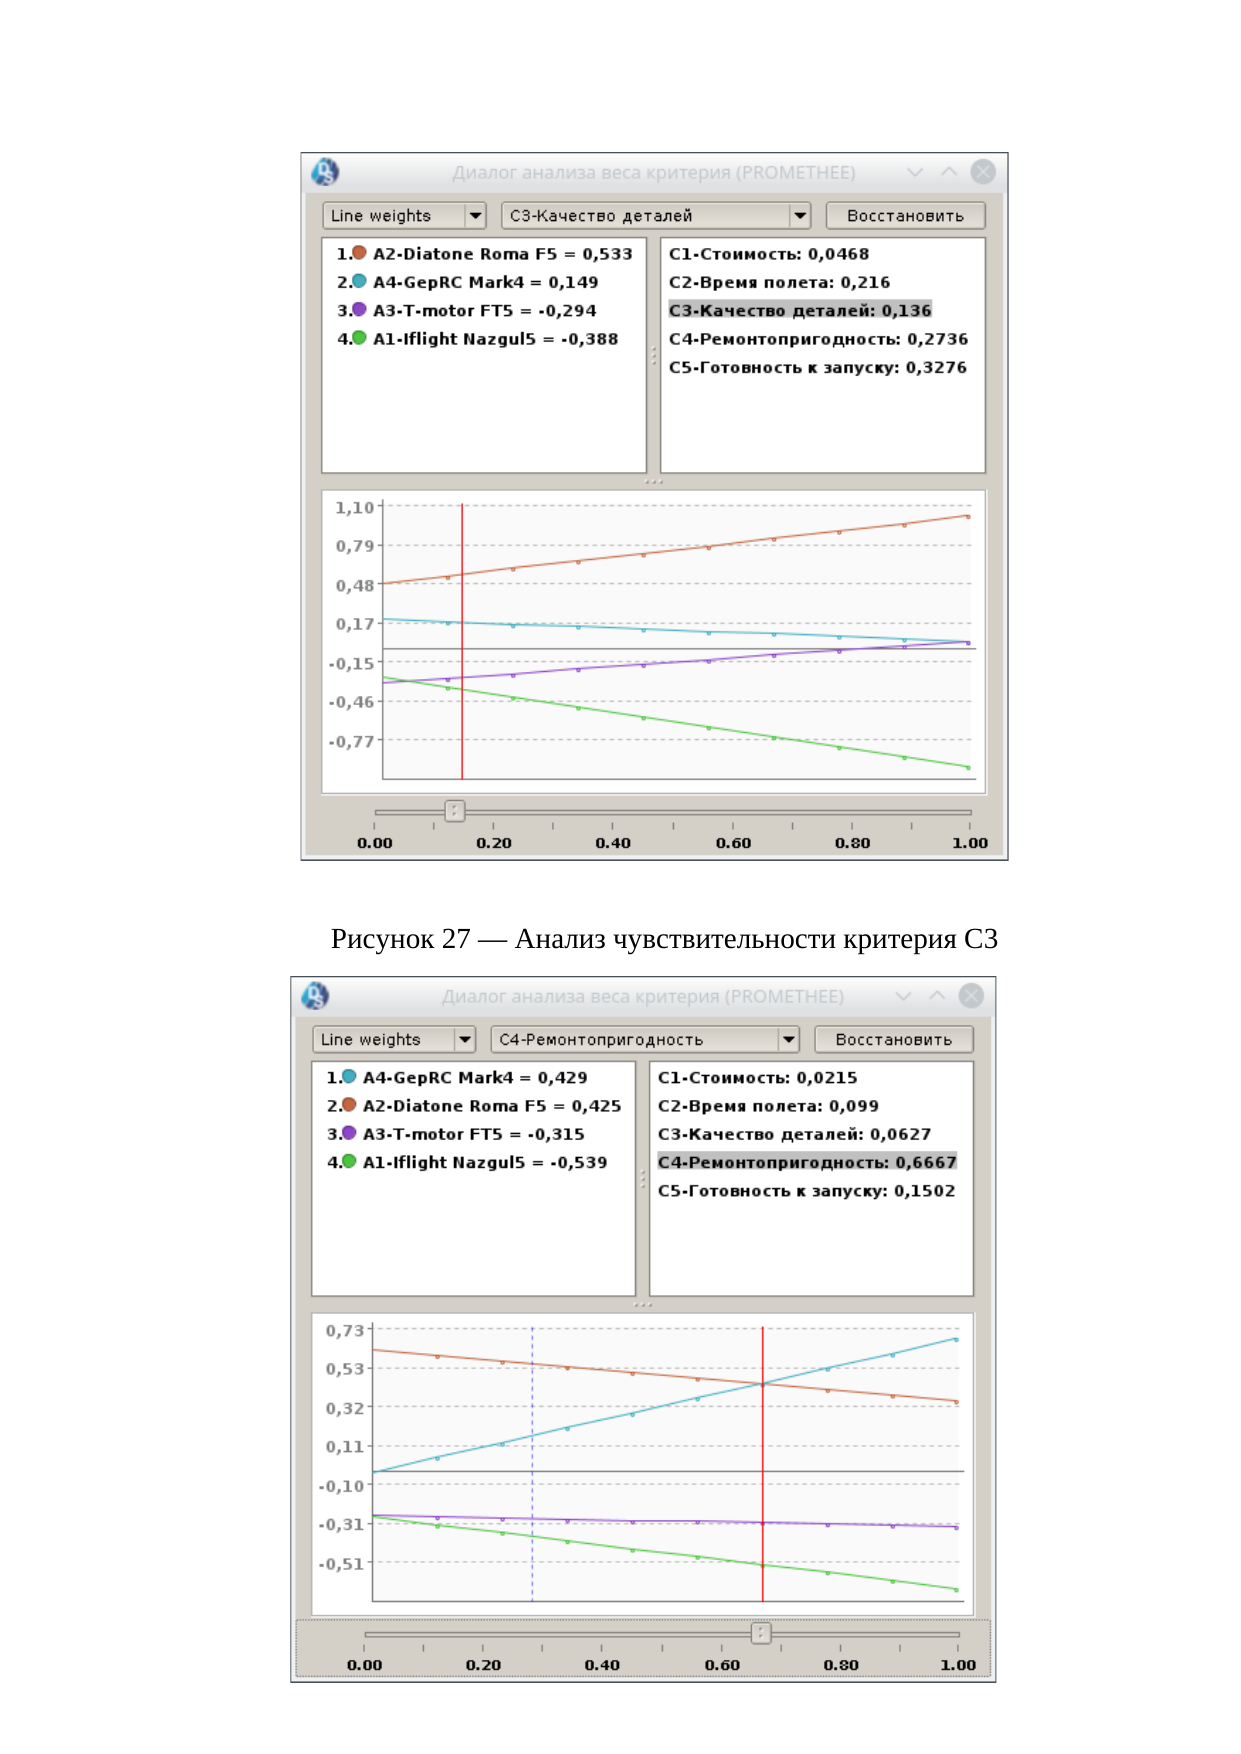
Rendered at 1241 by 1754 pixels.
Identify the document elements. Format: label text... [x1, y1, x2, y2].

text Рисунок 27 — Анализ чувствительности критерия C3 [177, 921, 1152, 955]
picture [290, 976, 997, 1683]
picture [300, 152, 1009, 861]
